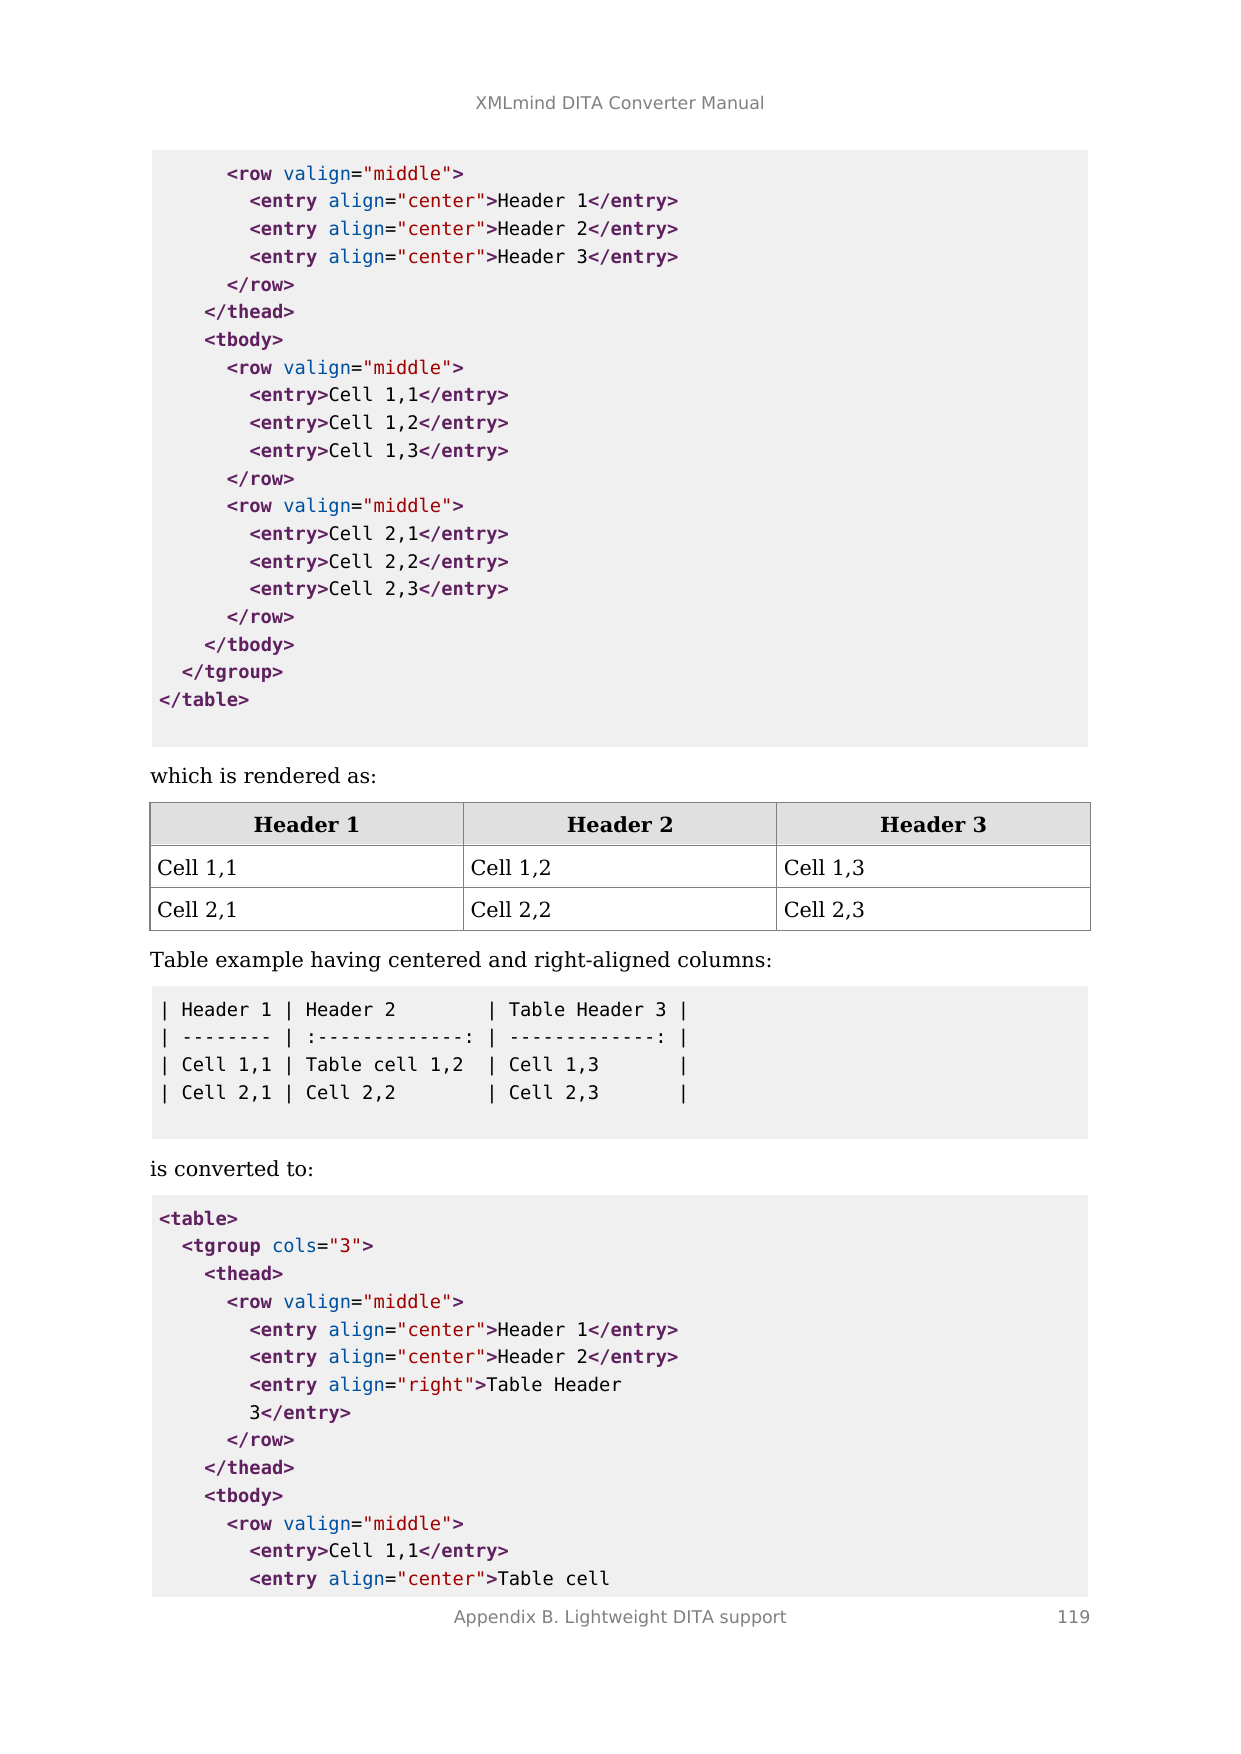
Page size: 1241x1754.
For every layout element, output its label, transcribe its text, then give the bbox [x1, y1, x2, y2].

table_header Header 3 [777, 803, 1090, 844]
table_cell Cell 2,2 [464, 888, 776, 929]
table_cell Cell 1,3 [777, 846, 1090, 887]
text Table example having centered and right-aligned columns: [150, 944, 1090, 972]
table_cell Cell 2,3 [777, 888, 1090, 929]
text | Header 1 | Header 2 | Table Header 3 | | -------- | :-------------: | -------------: | | Cell 1,1 | Table cell 1,2 | Cell 1,3 | | Cell 2,1 | Cell 2,2 | Cell 2,3 | [152, 986, 1088, 1139]
text is converted to: [150, 1153, 1090, 1181]
table_header Header 1 [151, 803, 463, 844]
table_cell Cell 1,1 [151, 846, 463, 887]
text <row valign="middle"> <entry align="center">Header 1</entry> <entry align="center">Header 2</entry> <entry align="center">Header 3</entry> </row> </thead> <tbody> <row valign="middle"> <entry>Cell 1,1</entry> <entry>Cell 1,2</entry> <entry>Cell 1,3</entry> </row> <row valign="middle"> <entry>Cell 2,1</entry> <entry>Cell 2,2</entry> <entry>Cell 2,3</entry> </row> </tbody> </tgroup> </table> [152, 150, 1088, 747]
text which is rendered as: [150, 761, 1090, 788]
text <table> <tgroup cols="3"> <thead> <row valign="middle"> <entry align="center">Header 1</entry> <entry align="center">Header 2</entry> <entry align="right">Table Header 3</entry> </row> </thead> <tbody> <row valign="middle"> <entry>Cell 1,1</entry> <entry align="center">Table cell [152, 1195, 1088, 1597]
table_header Header 2 [464, 803, 776, 844]
table_cell Cell 1,2 [464, 846, 776, 887]
table_cell Cell 2,1 [151, 888, 463, 929]
